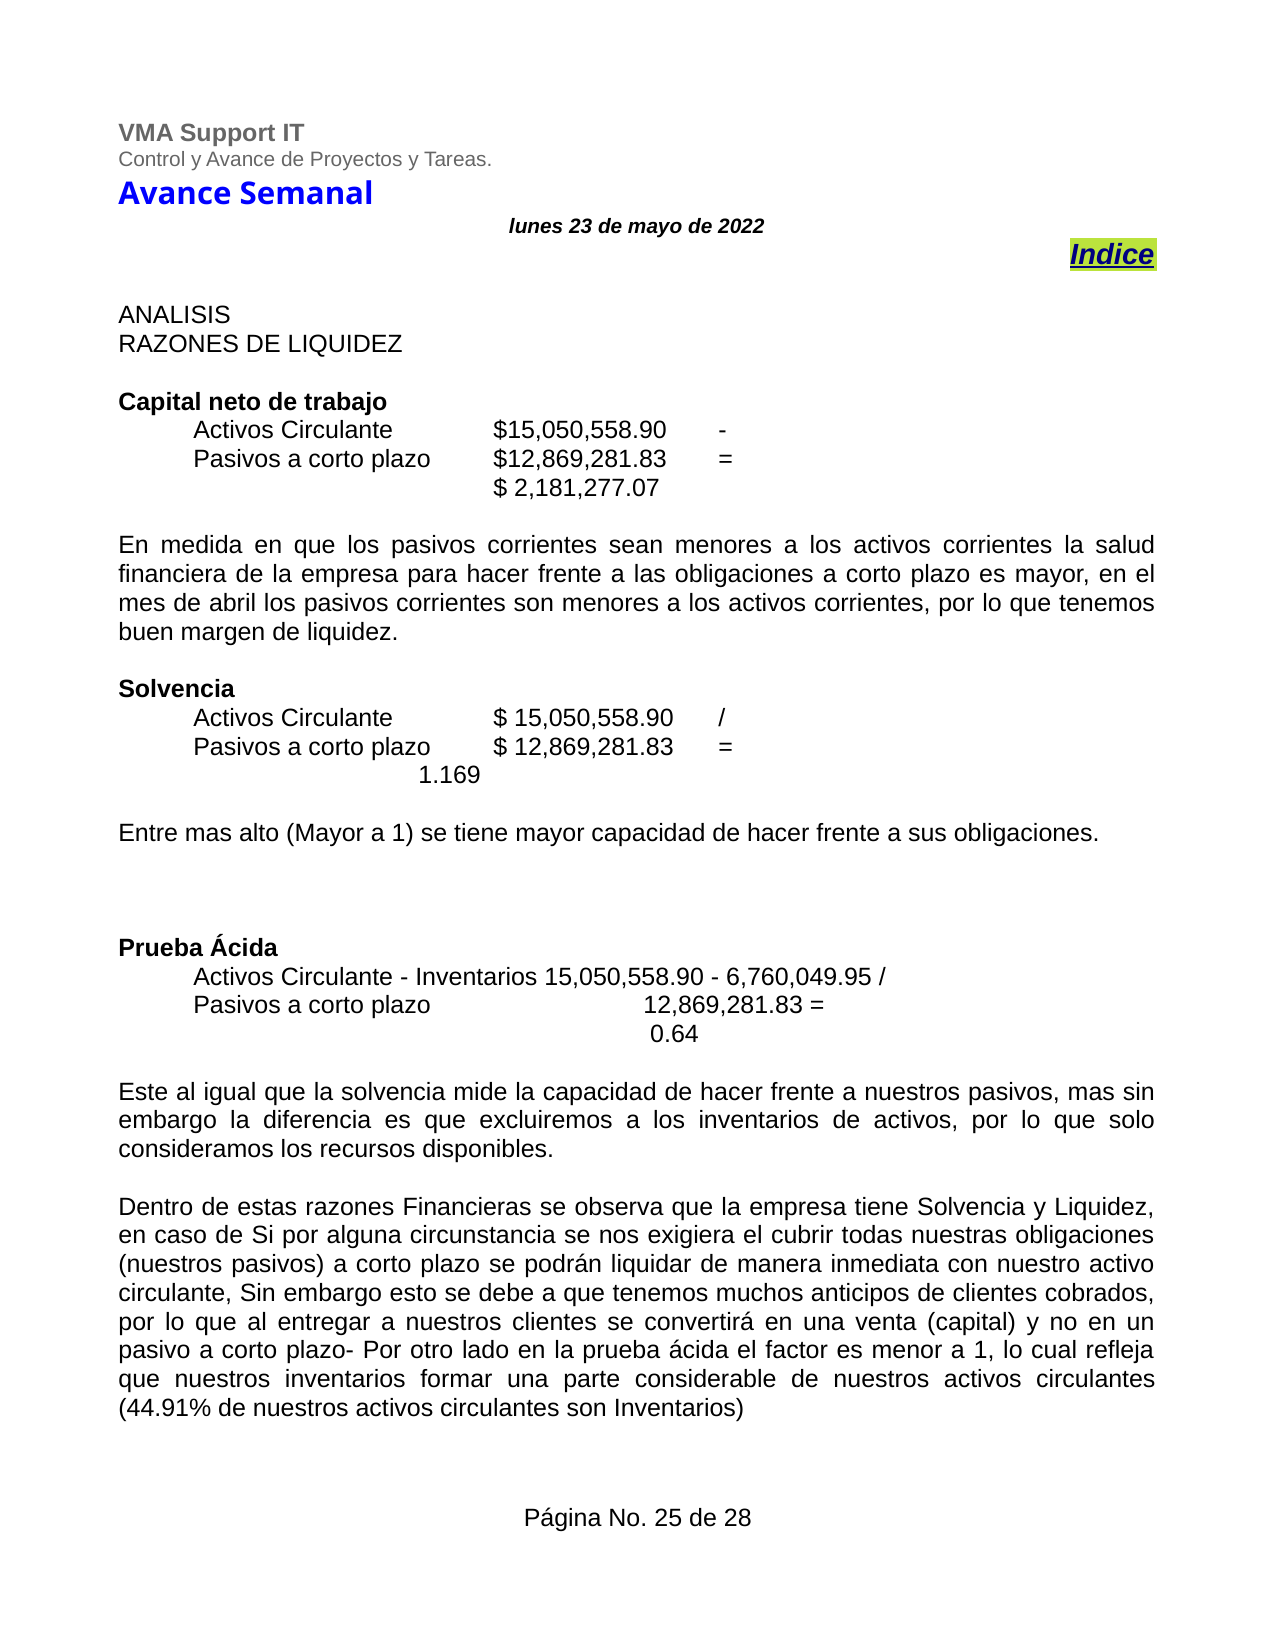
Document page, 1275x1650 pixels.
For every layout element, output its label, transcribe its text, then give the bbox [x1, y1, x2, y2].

text Dentro de estas razones Financieras se observa que la empresa tiene Solvencia y Liquidez, en caso de Si por alguna circunstancia se nos exigiera el cubrir todas nuestras obligaciones (nuestros pasivos) a corto plazo se podrán liquidar de manera inmediata con nuestro activo circulante, Sin embargo esto se debe a que tenemos muchos anticipos de clientes cobrados, por lo que al entregar a nuestros clientes se convertirá en una venta (capital) y no en un pasivo a corto plazo- Por otro lado en la prueba ácida el factor es menor a 1, lo cual refleja que nuestros inventarios formar una parte considerable de nuestros activos circulantes (44.91% de nuestros activos circulantes son Inventarios) [118, 1192, 1157, 1422]
text Prueba Ácida [118, 933, 1157, 962]
text Solvencia [118, 674, 1157, 703]
text Entre mas alto (Mayor a 1) se tiene mayor capacidad de hacer frente a sus obligaciones. [118, 818, 1157, 847]
text ANALISIS [118, 300, 1157, 329]
text Pasivos a corto plazo $ 12,869,281.83 = [118, 732, 1157, 760]
text RAZONES DE LIQUIDEZ [118, 329, 1157, 358]
text 0.64 [118, 1019, 1157, 1048]
text 1.169 [118, 760, 1157, 789]
text Activos Circulante $ 15,050,558.90 / [118, 703, 1157, 732]
text $ 2,181,277.07 [118, 473, 1157, 502]
text Este al igual que la solvencia mide la capacidad de hacer frente a nuestros pasivos, mas sin embargo la diferencia es que excluiremos a los inventarios de activos, por lo que solo consideramos los recursos disponibles. [118, 1077, 1157, 1163]
text Activos Circulante - Inventarios 15,050,558.90 - 6,760,049.95 / [118, 962, 1157, 990]
text En medida en que los pasivos corrientes sean menores a los activos corrientes la salud financiera de la empresa para hacer frente a las obligaciones a corto plazo es mayor, en el mes de abril los pasivos corrientes son menores a los activos corrientes, por lo que tenemos buen margen de liquidez. [118, 530, 1157, 645]
text Activos Circulante $15,050,558.90 - [118, 415, 1157, 444]
text Capital neto de trabajo [118, 387, 1157, 415]
text Pasivos a corto plazo 12,869,281.83 = [118, 990, 1157, 1019]
text Pasivos a corto plazo $12,869,281.83 = [118, 444, 1157, 473]
